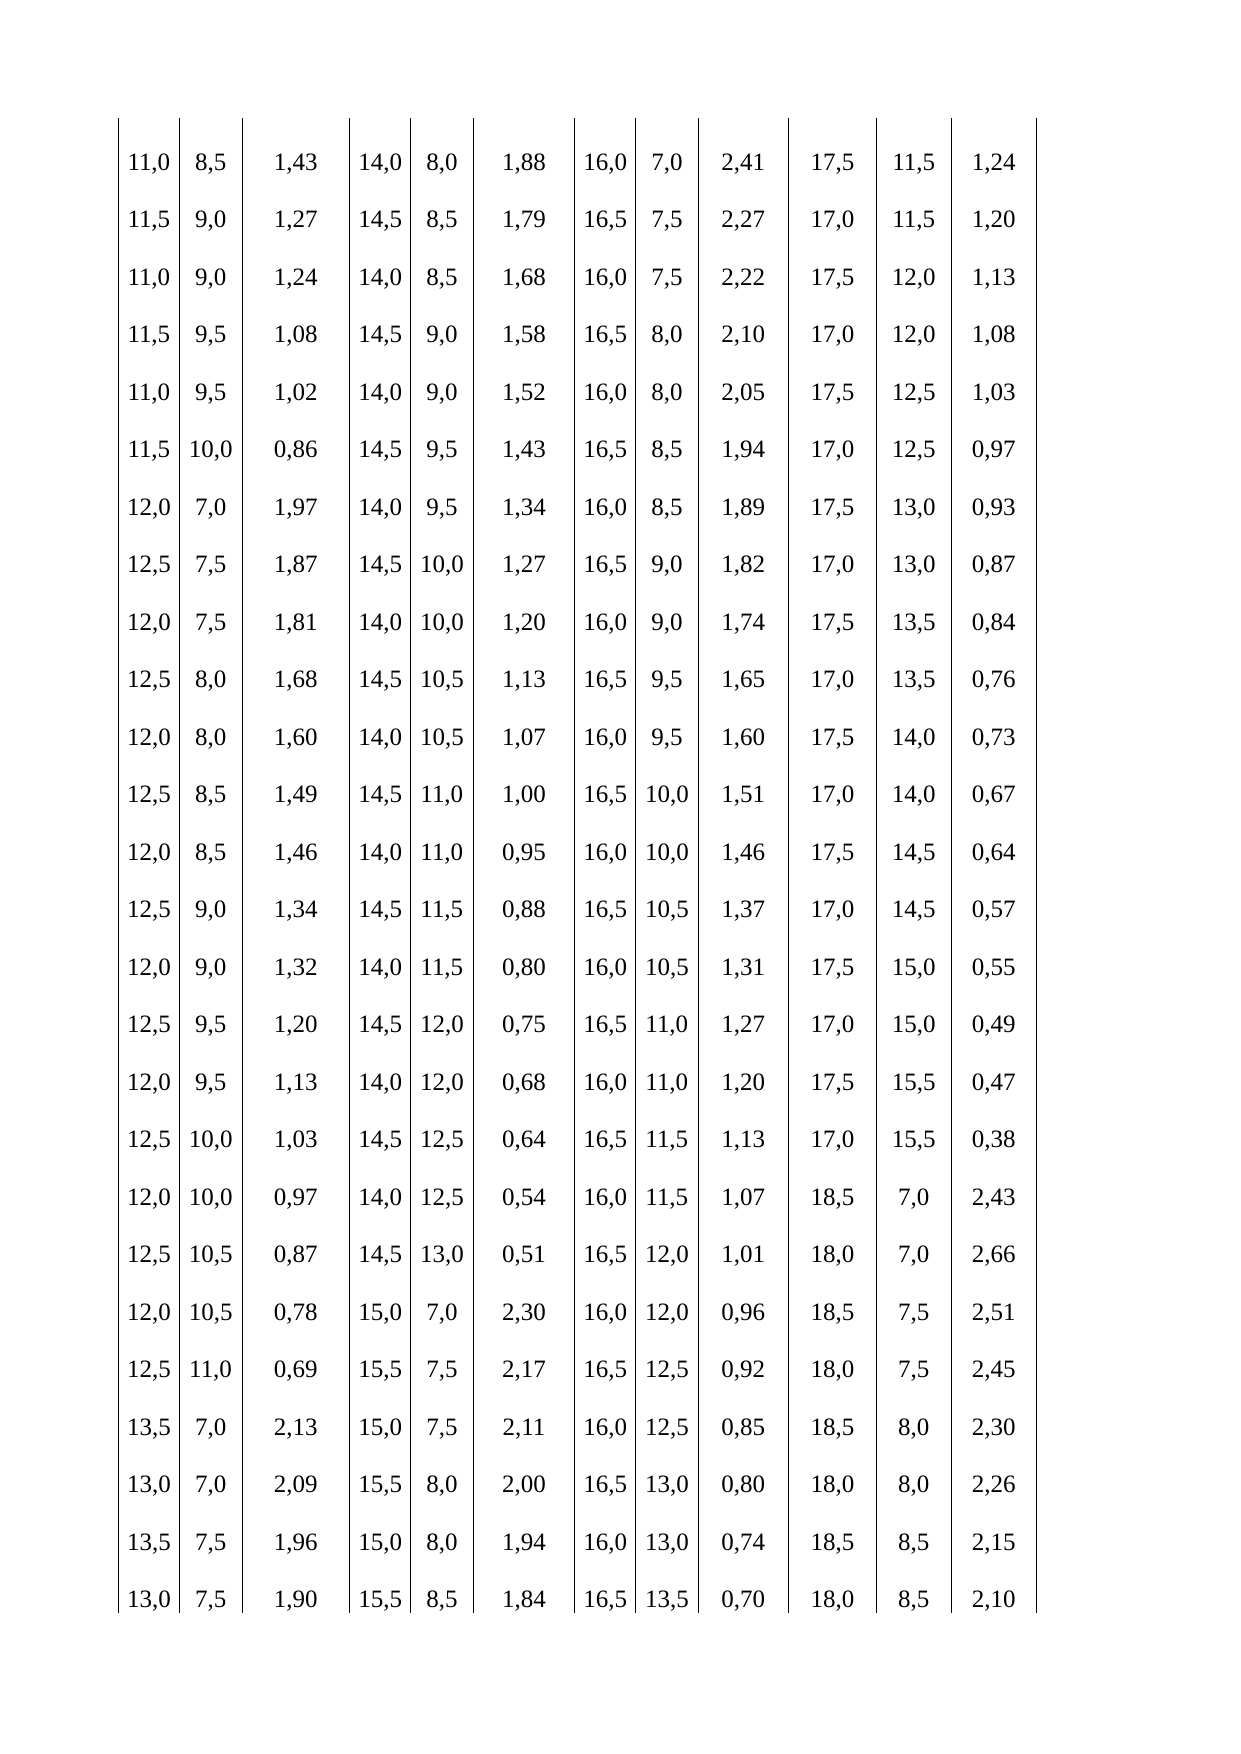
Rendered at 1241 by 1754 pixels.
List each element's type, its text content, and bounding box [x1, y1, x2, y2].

table_cell [243, 118, 349, 147]
table_cell 9,0 [411, 319, 473, 377]
table_cell 9,0 [636, 607, 698, 664]
table_cell [789, 118, 876, 147]
table_cell 11,0 [636, 1009, 698, 1067]
table_cell 16,5 [575, 664, 635, 722]
table_cell 2,05 [699, 377, 788, 434]
table_cell 1,58 [474, 319, 574, 377]
table_cell 16,0 [575, 1527, 635, 1584]
table_cell 17,5 [789, 607, 876, 664]
table_cell 13,0 [877, 549, 951, 607]
table_cell 14,5 [350, 779, 410, 837]
table_cell 1,79 [474, 204, 574, 262]
table_cell 12,0 [119, 1182, 179, 1239]
table_cell 18,5 [789, 1297, 876, 1354]
table_cell 16,5 [575, 1469, 635, 1527]
table_cell 12,0 [636, 1297, 698, 1354]
table_cell 10,5 [411, 664, 473, 722]
table_cell 11,5 [636, 1124, 698, 1182]
table_cell 11,5 [411, 894, 473, 952]
table_cell 8,5 [636, 434, 698, 492]
table_cell 9,0 [180, 262, 242, 319]
table_cell 1,82 [699, 549, 788, 607]
table_cell 1,07 [474, 722, 574, 779]
table_cell 1,13 [952, 262, 1036, 319]
table_cell 8,0 [411, 147, 473, 204]
table_cell 16,5 [575, 434, 635, 492]
table_cell 1,60 [699, 722, 788, 779]
table_cell 1,08 [243, 319, 349, 377]
table_cell 7,5 [411, 1412, 473, 1469]
table_cell 16,0 [575, 262, 635, 319]
table_cell [575, 118, 635, 147]
table_cell 0,49 [952, 1009, 1036, 1067]
table_cell 1,20 [474, 607, 574, 664]
table_cell 7,5 [877, 1354, 951, 1412]
table_cell 16,5 [575, 1239, 635, 1297]
table_cell 0,95 [474, 837, 574, 894]
table_cell 7,0 [180, 1412, 242, 1469]
table_cell 9,0 [636, 549, 698, 607]
table_cell 14,0 [350, 722, 410, 779]
table_cell 17,0 [789, 204, 876, 262]
table_cell 7,0 [180, 492, 242, 549]
table_cell 0,78 [243, 1297, 349, 1354]
table_cell 17,0 [789, 779, 876, 837]
table_cell 1,74 [699, 607, 788, 664]
table_cell 11,5 [119, 434, 179, 492]
table_cell 7,5 [877, 1297, 951, 1354]
table_cell 15,0 [350, 1527, 410, 1584]
table_cell 1,94 [474, 1527, 574, 1584]
table_cell 12,5 [119, 1124, 179, 1182]
table_cell 0,76 [952, 664, 1036, 722]
table_cell 1,13 [243, 1067, 349, 1124]
table_cell 7,5 [180, 607, 242, 664]
table_cell 7,5 [636, 262, 698, 319]
table_cell 7,5 [180, 549, 242, 607]
table_cell 0,70 [699, 1584, 788, 1613]
table_cell 9,5 [636, 664, 698, 722]
table_cell 12,5 [119, 1354, 179, 1412]
table_cell 18,5 [789, 1182, 876, 1239]
table_cell 11,0 [119, 262, 179, 319]
table_cell 11,5 [877, 147, 951, 204]
table_cell 0,54 [474, 1182, 574, 1239]
table_cell 7,0 [180, 1469, 242, 1527]
table_cell 11,0 [119, 147, 179, 204]
table_cell 9,5 [180, 377, 242, 434]
table_cell 17,0 [789, 1124, 876, 1182]
table_cell 15,0 [350, 1297, 410, 1354]
table_cell 8,5 [411, 262, 473, 319]
table_cell 7,0 [636, 147, 698, 204]
table_cell 0,64 [474, 1124, 574, 1182]
table_cell 0,80 [474, 952, 574, 1009]
table_cell 11,0 [636, 1067, 698, 1124]
table_cell 0,93 [952, 492, 1036, 549]
table_cell 12,0 [119, 1067, 179, 1124]
table_cell 9,0 [180, 894, 242, 952]
table_cell 1,32 [243, 952, 349, 1009]
table_cell 12,5 [636, 1412, 698, 1469]
table_cell 16,0 [575, 1182, 635, 1239]
table_cell 17,0 [789, 1009, 876, 1067]
table_cell 1,94 [699, 434, 788, 492]
table_cell 12,5 [877, 377, 951, 434]
table_cell 13,0 [636, 1527, 698, 1584]
table_cell 9,5 [411, 434, 473, 492]
table_cell 1,20 [699, 1067, 788, 1124]
table_cell 1,68 [243, 664, 349, 722]
table_cell 16,0 [575, 722, 635, 779]
table_cell 13,5 [636, 1584, 698, 1613]
table_cell 12,0 [877, 319, 951, 377]
table_cell 8,0 [877, 1469, 951, 1527]
table_cell 8,5 [636, 492, 698, 549]
table_cell 10,5 [180, 1239, 242, 1297]
table_cell 16,0 [575, 607, 635, 664]
table_cell 9,5 [180, 1067, 242, 1124]
table_cell 0,57 [952, 894, 1036, 952]
table_cell 15,5 [877, 1124, 951, 1182]
table_cell 12,5 [119, 549, 179, 607]
table_cell 14,0 [877, 779, 951, 837]
table_cell 2,27 [699, 204, 788, 262]
table_cell 0,67 [952, 779, 1036, 837]
table_cell 2,00 [474, 1469, 574, 1527]
table_cell 1,37 [699, 894, 788, 952]
table_cell 14,5 [350, 664, 410, 722]
table_cell 8,0 [411, 1527, 473, 1584]
table_cell 1,03 [952, 377, 1036, 434]
table_cell 1,96 [243, 1527, 349, 1584]
table_cell 0,75 [474, 1009, 574, 1067]
table_cell 17,5 [789, 1067, 876, 1124]
table_cell 2,17 [474, 1354, 574, 1412]
table_cell 12,5 [411, 1124, 473, 1182]
table_cell 1,07 [699, 1182, 788, 1239]
table_cell [636, 118, 698, 147]
table_cell 1,97 [243, 492, 349, 549]
table_cell 10,0 [411, 549, 473, 607]
table_cell 2,13 [243, 1412, 349, 1469]
table_cell 14,5 [350, 204, 410, 262]
table_cell 0,85 [699, 1412, 788, 1469]
table_cell 11,0 [411, 837, 473, 894]
table_cell 11,0 [411, 779, 473, 837]
table_cell 1,20 [952, 204, 1036, 262]
table_cell 10,5 [411, 722, 473, 779]
table_cell 1,27 [243, 204, 349, 262]
table_cell 14,5 [350, 894, 410, 952]
table_cell 13,5 [877, 664, 951, 722]
table_cell 12,0 [119, 1297, 179, 1354]
table_cell 9,0 [180, 952, 242, 1009]
table_cell 14,0 [350, 492, 410, 549]
table_cell 2,11 [474, 1412, 574, 1469]
table_cell 16,0 [575, 492, 635, 549]
table_cell 0,84 [952, 607, 1036, 664]
table_cell 11,5 [119, 319, 179, 377]
table_cell [350, 118, 410, 147]
table_cell 18,5 [789, 1527, 876, 1584]
table_cell 10,5 [636, 952, 698, 1009]
table_cell 11,0 [180, 1354, 242, 1412]
table_cell 2,66 [952, 1239, 1036, 1297]
table_cell 14,5 [877, 837, 951, 894]
table_cell 12,0 [411, 1009, 473, 1067]
table_cell 15,0 [877, 1009, 951, 1067]
table_cell 16,0 [575, 1067, 635, 1124]
table_cell 17,5 [789, 722, 876, 779]
table_cell 7,5 [180, 1584, 242, 1613]
table_cell 9,5 [180, 1009, 242, 1067]
table_cell 18,5 [789, 1412, 876, 1469]
table_cell 1,87 [243, 549, 349, 607]
table_cell 14,5 [350, 549, 410, 607]
table_cell 9,5 [411, 492, 473, 549]
table_cell 13,0 [119, 1469, 179, 1527]
table_cell 16,0 [575, 377, 635, 434]
table_cell 0,38 [952, 1124, 1036, 1182]
table_cell 12,0 [119, 952, 179, 1009]
table_cell 18,0 [789, 1469, 876, 1527]
table_cell 1,00 [474, 779, 574, 837]
table_cell 0,87 [243, 1239, 349, 1297]
table_cell 12,0 [119, 837, 179, 894]
table_cell 16,5 [575, 1354, 635, 1412]
table_cell 0,87 [952, 549, 1036, 607]
table_cell [952, 118, 1036, 147]
table_cell 14,5 [350, 1124, 410, 1182]
table_cell 12,5 [119, 894, 179, 952]
table_cell 13,0 [411, 1239, 473, 1297]
table_cell 12,0 [119, 607, 179, 664]
table_cell 0,88 [474, 894, 574, 952]
table_cell 17,0 [789, 434, 876, 492]
table_cell 13,5 [877, 607, 951, 664]
table_cell 10,0 [180, 434, 242, 492]
table_cell 1,88 [474, 147, 574, 204]
table_cell 1,65 [699, 664, 788, 722]
table_cell 1,13 [474, 664, 574, 722]
table_cell [877, 118, 951, 147]
table_cell 0,51 [474, 1239, 574, 1297]
table_cell 0,68 [474, 1067, 574, 1124]
table_cell 17,5 [789, 952, 876, 1009]
table_cell 13,5 [119, 1412, 179, 1469]
table_cell 1,34 [474, 492, 574, 549]
table_cell 2,10 [952, 1584, 1036, 1613]
table_cell 1,20 [243, 1009, 349, 1067]
table_cell 14,0 [350, 262, 410, 319]
table_cell 16,5 [575, 319, 635, 377]
table_cell 0,73 [952, 722, 1036, 779]
table_cell [119, 118, 179, 147]
table_cell 17,0 [789, 549, 876, 607]
table_cell 14,5 [350, 434, 410, 492]
table_cell 1,51 [699, 779, 788, 837]
table_cell 1,27 [699, 1009, 788, 1067]
table_cell 0,64 [952, 837, 1036, 894]
table_cell 16,0 [575, 1297, 635, 1354]
table_cell 11,5 [119, 204, 179, 262]
table_cell 16,0 [575, 837, 635, 894]
table_cell 12,0 [636, 1239, 698, 1297]
table_cell 14,0 [350, 607, 410, 664]
table_cell 10,5 [180, 1297, 242, 1354]
table_cell 17,5 [789, 492, 876, 549]
table_cell 1,46 [699, 837, 788, 894]
table_cell 14,5 [350, 319, 410, 377]
table_cell [474, 118, 574, 147]
table_cell 12,5 [119, 664, 179, 722]
table_cell 12,5 [119, 779, 179, 837]
table_cell 10,5 [636, 894, 698, 952]
table_cell 2,51 [952, 1297, 1036, 1354]
table_cell 14,5 [350, 1009, 410, 1067]
table_cell 8,5 [180, 837, 242, 894]
table_cell 1,89 [699, 492, 788, 549]
table_cell 0,86 [243, 434, 349, 492]
table_cell 16,5 [575, 549, 635, 607]
table_cell 1,34 [243, 894, 349, 952]
table_cell 0,97 [952, 434, 1036, 492]
table_cell 0,69 [243, 1354, 349, 1412]
table_cell 2,30 [474, 1297, 574, 1354]
table_cell 15,0 [350, 1412, 410, 1469]
table_cell 1,27 [474, 549, 574, 607]
table_cell 9,5 [180, 319, 242, 377]
table_cell 1,01 [699, 1239, 788, 1297]
table_cell 13,0 [119, 1584, 179, 1613]
table_cell 8,0 [636, 319, 698, 377]
table_cell [699, 118, 788, 147]
table_cell 18,0 [789, 1354, 876, 1412]
table_cell 17,0 [789, 664, 876, 722]
table_cell 14,5 [350, 1239, 410, 1297]
table_cell 15,5 [350, 1469, 410, 1527]
table_cell 13,0 [877, 492, 951, 549]
table_cell 11,0 [119, 377, 179, 434]
table_cell 1,43 [474, 434, 574, 492]
table_cell 7,5 [411, 1354, 473, 1412]
table_cell 17,5 [789, 377, 876, 434]
table_cell 14,0 [350, 952, 410, 1009]
table_cell 0,47 [952, 1067, 1036, 1124]
table_cell 12,0 [119, 722, 179, 779]
table_cell 9,5 [636, 722, 698, 779]
table_cell 8,5 [180, 779, 242, 837]
table_cell [180, 118, 242, 147]
table_cell 7,0 [411, 1297, 473, 1354]
table_cell 12,5 [119, 1009, 179, 1067]
table_cell 11,5 [411, 952, 473, 1009]
table_cell 0,97 [243, 1182, 349, 1239]
table_cell 1,90 [243, 1584, 349, 1613]
table_cell 14,0 [877, 722, 951, 779]
table_cell 1,03 [243, 1124, 349, 1182]
table_cell 10,0 [180, 1182, 242, 1239]
table_cell 10,0 [636, 837, 698, 894]
table_cell 16,0 [575, 1412, 635, 1469]
table_cell 7,5 [180, 1527, 242, 1584]
table_cell 2,43 [952, 1182, 1036, 1239]
table_cell 15,0 [877, 952, 951, 1009]
table_cell 7,0 [877, 1182, 951, 1239]
table_cell 14,5 [877, 894, 951, 952]
table_cell 1,24 [952, 147, 1036, 204]
table_cell 1,24 [243, 262, 349, 319]
table_cell 16,5 [575, 204, 635, 262]
table_cell 8,5 [877, 1584, 951, 1613]
table_cell 8,5 [411, 1584, 473, 1613]
table_cell 16,5 [575, 1124, 635, 1182]
table_cell 14,0 [350, 1182, 410, 1239]
table_cell 8,5 [180, 147, 242, 204]
table_cell 12,5 [119, 1239, 179, 1297]
table_cell 15,5 [350, 1354, 410, 1412]
table_cell 16,5 [575, 779, 635, 837]
table_cell 16,5 [575, 894, 635, 952]
table_cell 16,0 [575, 952, 635, 1009]
table_cell 11,5 [877, 204, 951, 262]
table_cell 15,5 [877, 1067, 951, 1124]
table_cell 7,5 [636, 204, 698, 262]
table_cell 1,13 [699, 1124, 788, 1182]
table_cell 2,41 [699, 147, 788, 204]
table_cell 8,0 [180, 664, 242, 722]
table_cell 1,43 [243, 147, 349, 204]
table_cell 2,30 [952, 1412, 1036, 1469]
table_cell 17,0 [789, 319, 876, 377]
table_cell 14,0 [350, 147, 410, 204]
table_cell 11,5 [636, 1182, 698, 1239]
table_cell 1,49 [243, 779, 349, 837]
table_cell 12,5 [411, 1182, 473, 1239]
table_cell 2,26 [952, 1469, 1036, 1527]
table_cell 0,55 [952, 952, 1036, 1009]
table_cell 17,5 [789, 262, 876, 319]
table_cell 2,10 [699, 319, 788, 377]
table_cell 9,0 [411, 377, 473, 434]
table_cell 9,0 [180, 204, 242, 262]
table_cell 18,0 [789, 1239, 876, 1297]
table_cell 2,22 [699, 262, 788, 319]
table_cell 16,0 [575, 147, 635, 204]
table_cell 17,0 [789, 894, 876, 952]
table_cell 17,5 [789, 147, 876, 204]
table_cell 12,5 [636, 1354, 698, 1412]
table_cell 12,0 [119, 492, 179, 549]
table_cell 12,0 [877, 262, 951, 319]
table_cell 1,46 [243, 837, 349, 894]
table_cell 8,0 [636, 377, 698, 434]
table_cell 0,92 [699, 1354, 788, 1412]
table_cell 7,0 [877, 1239, 951, 1297]
table_cell 2,15 [952, 1527, 1036, 1584]
table_cell 1,52 [474, 377, 574, 434]
table_cell 1,31 [699, 952, 788, 1009]
table_cell 1,08 [952, 319, 1036, 377]
table_cell 14,0 [350, 837, 410, 894]
table_cell 1,84 [474, 1584, 574, 1613]
table_cell 13,5 [119, 1527, 179, 1584]
table_cell 2,45 [952, 1354, 1036, 1412]
table_cell 14,0 [350, 377, 410, 434]
table_cell 0,80 [699, 1469, 788, 1527]
table_cell 18,0 [789, 1584, 876, 1613]
table_cell 15,5 [350, 1584, 410, 1613]
table_cell 17,5 [789, 837, 876, 894]
table_cell 2,09 [243, 1469, 349, 1527]
table_cell 1,68 [474, 262, 574, 319]
table_cell 0,74 [699, 1527, 788, 1584]
table_cell 8,5 [411, 204, 473, 262]
table_cell 8,0 [877, 1412, 951, 1469]
table_cell 12,0 [411, 1067, 473, 1124]
table_cell 12,5 [877, 434, 951, 492]
table_cell 16,5 [575, 1584, 635, 1613]
table_cell 1,81 [243, 607, 349, 664]
table_cell 0,96 [699, 1297, 788, 1354]
table_cell [411, 118, 473, 147]
table_cell 1,02 [243, 377, 349, 434]
table_cell 10,0 [180, 1124, 242, 1182]
table_cell 8,0 [180, 722, 242, 779]
table_cell 16,5 [575, 1009, 635, 1067]
table_cell 8,0 [411, 1469, 473, 1527]
table_cell 8,5 [877, 1527, 951, 1584]
table_cell 1,60 [243, 722, 349, 779]
table_cell 10,0 [636, 779, 698, 837]
table_cell 13,0 [636, 1469, 698, 1527]
table_cell 10,0 [411, 607, 473, 664]
table_cell 14,0 [350, 1067, 410, 1124]
